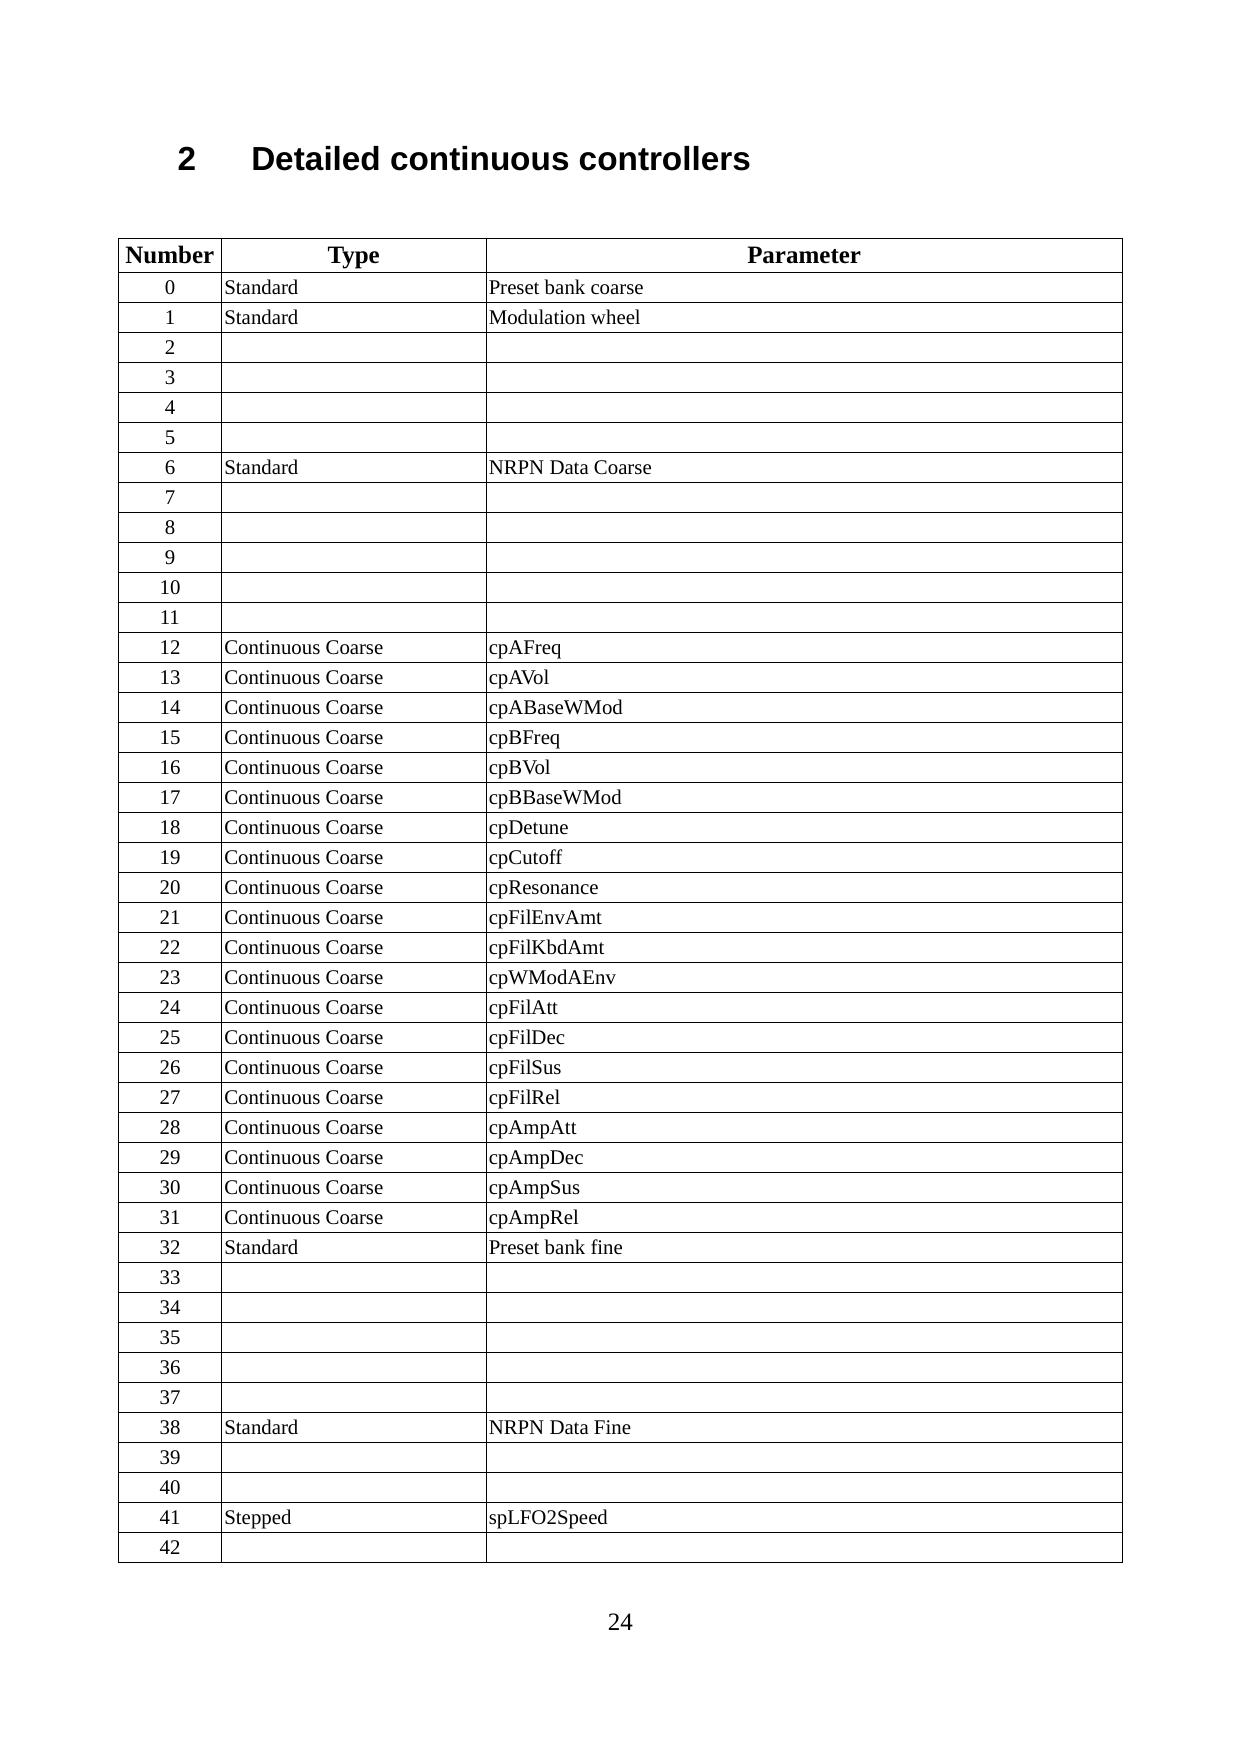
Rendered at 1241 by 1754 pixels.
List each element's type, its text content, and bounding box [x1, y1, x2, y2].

table_cell cpFilKbdAmt [487, 933, 1122, 962]
table_cell 0 [119, 273, 221, 302]
table_cell Standard [222, 1413, 486, 1442]
table_cell [487, 1353, 1122, 1382]
table_cell 7 [119, 483, 221, 512]
table_cell [487, 393, 1122, 422]
table_cell cpAmpAtt [487, 1113, 1122, 1142]
table_cell 13 [119, 663, 221, 692]
table_cell 4 [119, 393, 221, 422]
table_cell Continuous Coarse [222, 1143, 486, 1172]
table_cell cpFilDec [487, 1023, 1122, 1052]
table_cell [222, 1443, 486, 1472]
table_cell 39 [119, 1443, 221, 1472]
table_cell cpFilEnvAmt [487, 903, 1122, 932]
table_cell [487, 513, 1122, 542]
table_cell 15 [119, 723, 221, 752]
table_cell Continuous Coarse [222, 783, 486, 812]
table_cell [487, 423, 1122, 452]
table_cell [487, 543, 1122, 572]
table_cell [222, 1323, 486, 1352]
table_cell [222, 573, 486, 602]
table_cell 10 [119, 573, 221, 602]
table_cell 11 [119, 603, 221, 632]
table_cell 20 [119, 873, 221, 902]
table_cell 14 [119, 693, 221, 722]
table_cell 17 [119, 783, 221, 812]
table_cell Continuous Coarse [222, 1053, 486, 1082]
subtitle Detailed continuous controllers [177, 139, 1122, 177]
table_cell 2 [119, 333, 221, 362]
table_cell cpBVol [487, 753, 1122, 782]
table_cell 38 [119, 1413, 221, 1442]
table_cell 27 [119, 1083, 221, 1112]
table_cell Standard [222, 273, 486, 302]
table_cell Continuous Coarse [222, 693, 486, 722]
table_cell [487, 363, 1122, 392]
table_cell Continuous Coarse [222, 663, 486, 692]
table_cell cpBBaseWMod [487, 783, 1122, 812]
table_cell [222, 1353, 486, 1382]
table_cell [487, 1263, 1122, 1292]
table_cell [222, 483, 486, 512]
table_cell 40 [119, 1473, 221, 1502]
table_cell 6 [119, 453, 221, 482]
table_cell [222, 1263, 486, 1292]
table_cell 1 [119, 303, 221, 332]
table_cell [487, 1443, 1122, 1472]
table_cell [222, 363, 486, 392]
table_cell Continuous Coarse [222, 873, 486, 902]
table_cell [487, 603, 1122, 632]
table_cell 36 [119, 1353, 221, 1382]
table_cell 9 [119, 543, 221, 572]
table_cell Continuous Coarse [222, 1173, 486, 1202]
table_cell 21 [119, 903, 221, 932]
table_cell cpAmpDec [487, 1143, 1122, 1172]
table_header Type [222, 239, 486, 272]
table_cell 25 [119, 1023, 221, 1052]
table_cell cpABaseWMod [487, 693, 1122, 722]
table_cell Continuous Coarse [222, 633, 486, 662]
table_cell Continuous Coarse [222, 1203, 486, 1232]
table_cell NRPN Data Coarse [487, 453, 1122, 482]
table_cell 3 [119, 363, 221, 392]
table_cell [487, 1323, 1122, 1352]
table_cell [222, 423, 486, 452]
table_cell Modulation wheel [487, 303, 1122, 332]
table_cell [487, 1293, 1122, 1322]
table_header Number [119, 239, 221, 272]
table_cell 24 [119, 993, 221, 1022]
table_cell [222, 1533, 486, 1562]
table_cell 41 [119, 1503, 221, 1532]
table_cell Continuous Coarse [222, 723, 486, 752]
table_cell Continuous Coarse [222, 813, 486, 842]
table_cell cpFilAtt [487, 993, 1122, 1022]
table_cell [487, 333, 1122, 362]
table_cell Stepped [222, 1503, 486, 1532]
table_cell 32 [119, 1233, 221, 1262]
table_cell 37 [119, 1383, 221, 1412]
table_cell Continuous Coarse [222, 933, 486, 962]
table_cell [487, 1533, 1122, 1562]
table_cell 35 [119, 1323, 221, 1352]
table_cell [222, 1293, 486, 1322]
table_cell [487, 1473, 1122, 1502]
table_cell Standard [222, 1233, 486, 1262]
table_cell Continuous Coarse [222, 753, 486, 782]
table_cell 30 [119, 1173, 221, 1202]
table_cell 8 [119, 513, 221, 542]
table_cell cpAFreq [487, 633, 1122, 662]
table_cell 5 [119, 423, 221, 452]
table_cell Preset bank fine [487, 1233, 1122, 1262]
table_cell Preset bank coarse [487, 273, 1122, 302]
table_cell Continuous Coarse [222, 963, 486, 992]
table_cell [222, 1383, 486, 1412]
table_cell [222, 513, 486, 542]
table_cell 28 [119, 1113, 221, 1142]
table_cell Continuous Coarse [222, 843, 486, 872]
table_cell Continuous Coarse [222, 1083, 486, 1112]
table_cell cpWModAEnv [487, 963, 1122, 992]
table_cell Standard [222, 453, 486, 482]
table_cell 34 [119, 1293, 221, 1322]
table_cell cpBFreq [487, 723, 1122, 752]
table_cell cpAmpSus [487, 1173, 1122, 1202]
table_cell 33 [119, 1263, 221, 1292]
table_cell NRPN Data Fine [487, 1413, 1122, 1442]
table_cell 16 [119, 753, 221, 782]
table_cell 31 [119, 1203, 221, 1232]
table_header Parameter [487, 239, 1122, 272]
table_cell 26 [119, 1053, 221, 1082]
table_cell [222, 1473, 486, 1502]
table_cell 23 [119, 963, 221, 992]
table_cell Continuous Coarse [222, 1113, 486, 1142]
table_cell spLFO2Speed [487, 1503, 1122, 1532]
table_cell [487, 1383, 1122, 1412]
table_cell 12 [119, 633, 221, 662]
table_cell 19 [119, 843, 221, 872]
table_cell cpResonance [487, 873, 1122, 902]
table_cell Continuous Coarse [222, 1023, 486, 1052]
table_cell Standard [222, 303, 486, 332]
table_cell [222, 543, 486, 572]
table_cell [222, 393, 486, 422]
table_cell 29 [119, 1143, 221, 1172]
table_cell 18 [119, 813, 221, 842]
table_cell cpFilSus [487, 1053, 1122, 1082]
table_cell cpAVol [487, 663, 1122, 692]
table_cell cpDetune [487, 813, 1122, 842]
table_cell Continuous Coarse [222, 993, 486, 1022]
table_cell [487, 483, 1122, 512]
table_cell [487, 573, 1122, 602]
table_cell cpFilRel [487, 1083, 1122, 1112]
table_cell 42 [119, 1533, 221, 1562]
table_cell cpCutoff [487, 843, 1122, 872]
table_cell Continuous Coarse [222, 903, 486, 932]
table_cell 22 [119, 933, 221, 962]
table_cell [222, 333, 486, 362]
table_cell [222, 603, 486, 632]
table_cell cpAmpRel [487, 1203, 1122, 1232]
